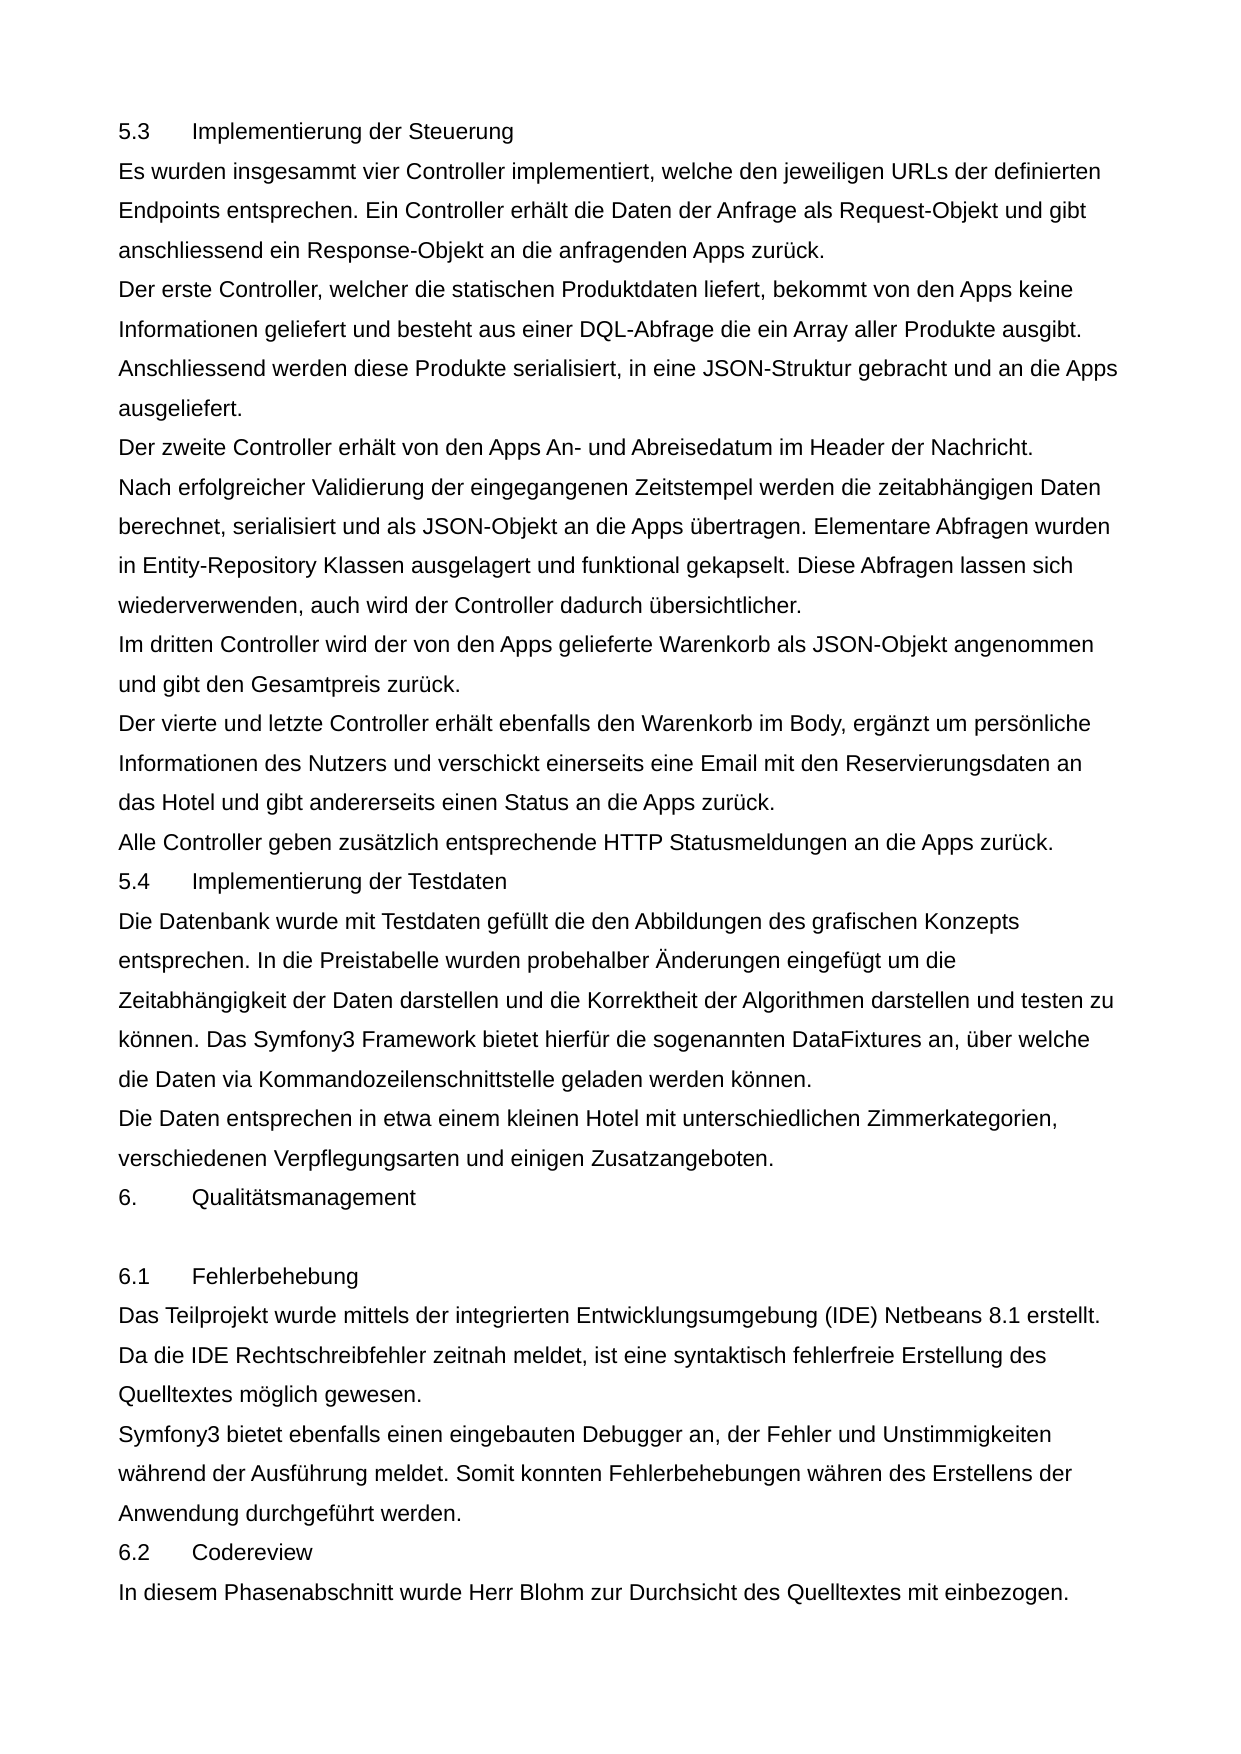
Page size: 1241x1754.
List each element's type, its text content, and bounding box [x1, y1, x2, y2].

text Der zweite Controller erhält von den Apps An- und Abreisedatum im Header der Nachricht. [118, 434, 1122, 460]
text Das Teilprojekt wurde mittels der integrierten Entwicklungsumgebung (IDE) Netbeans 8.1 erstellt. Da die IDE Rechtschreibfehler zeitnah meldet, ist eine syntaktisch fehlerfreie Erstellung des Quelltextes möglich gewesen. [118, 1302, 1122, 1408]
text Symfony3 bietet ebenfalls einen eingebauten Debugger an, der Fehler und Unstimmigkeiten während der Ausführung meldet. Somit konnten Fehlerbehebungen währen des Erstellens der Anwendung durchgeführt werden. [118, 1421, 1122, 1526]
text Im dritten Controller wird der von den Apps gelieferte Warenkorb als JSON-Objekt angenommen und gibt den Gesamtpreis zurück. [118, 631, 1122, 697]
text Der erste Controller, welcher die statischen Produktdaten liefert, bekommt von den Apps keine Informationen geliefert und besteht aus einer DQL-Abfrage die ein Array aller Produkte ausgibt. Anschliessend werden diese Produkte serialisiert, in eine JSON-Struktur gebracht und an die Apps ausgeliefert. [118, 276, 1122, 421]
text In diesem Phasenabschnitt wurde Herr Blohm zur Durchsicht des Quelltextes mit einbezogen. [118, 1579, 1122, 1605]
text Nach erfolgreicher Validierung der eingegangenen Zeitstempel werden die zeitabhängigen Daten berechnet, serialisiert und als JSON-Objekt an die Apps übertragen. Elementare Abfragen wurden in Entity-Repository Klassen ausgelagert und funktional gekapselt. Diese Abfragen lassen sich wiederverwenden, auch wird der Controller dadurch übersichtlicher. [118, 473, 1122, 618]
text 6. Qualitätsmanagement [118, 1184, 1122, 1210]
text Alle Controller geben zusätzlich entsprechende HTTP Statusmeldungen an die Apps zurück. [118, 829, 1122, 855]
text Es wurden insgesammt vier Controller implementiert, welche den jeweiligen URLs der definierten Endpoints entsprechen. Ein Controller erhält die Daten der Anfrage als Request-Objekt und gibt anschliessend ein Response-Objekt an die anfragenden Apps zurück. [118, 158, 1122, 263]
text Die Datenbank wurde mit Testdaten gefüllt die den Abbildungen des grafischen Konzepts entsprechen. In die Preistabelle wurden probehalber Änderungen eingefügt um die Zeitabhängigkeit der Daten darstellen und die Korrektheit der Algorithmen darstellen und testen zu können. Das Symfony3 Framework bietet hierfür die sogenannten DataFixtures an, über welche die Daten via Kommandozeilenschnittstelle geladen werden können. [118, 908, 1122, 1092]
text Die Daten entsprechen in etwa einem kleinen Hotel mit unterschiedlichen Zimmerkategorien, verschiedenen Verpflegungsarten und einigen Zusatzangeboten. [118, 1105, 1122, 1171]
text 6.2 Codereview [118, 1539, 1122, 1566]
text 5.3 Implementierung der Steuerung [118, 118, 1122, 144]
text 6.1 Fehlerbehebung [118, 1263, 1122, 1289]
text Der vierte und letzte Controller erhält ebenfalls den Warenkorb im Body, ergänzt um persönliche Informationen des Nutzers und verschickt einerseits eine Email mit den Reservierungsdaten an das Hotel und gibt andererseits einen Status an die Apps zurück. [118, 710, 1122, 816]
text 5.4 Implementierung der Testdaten [118, 868, 1122, 894]
